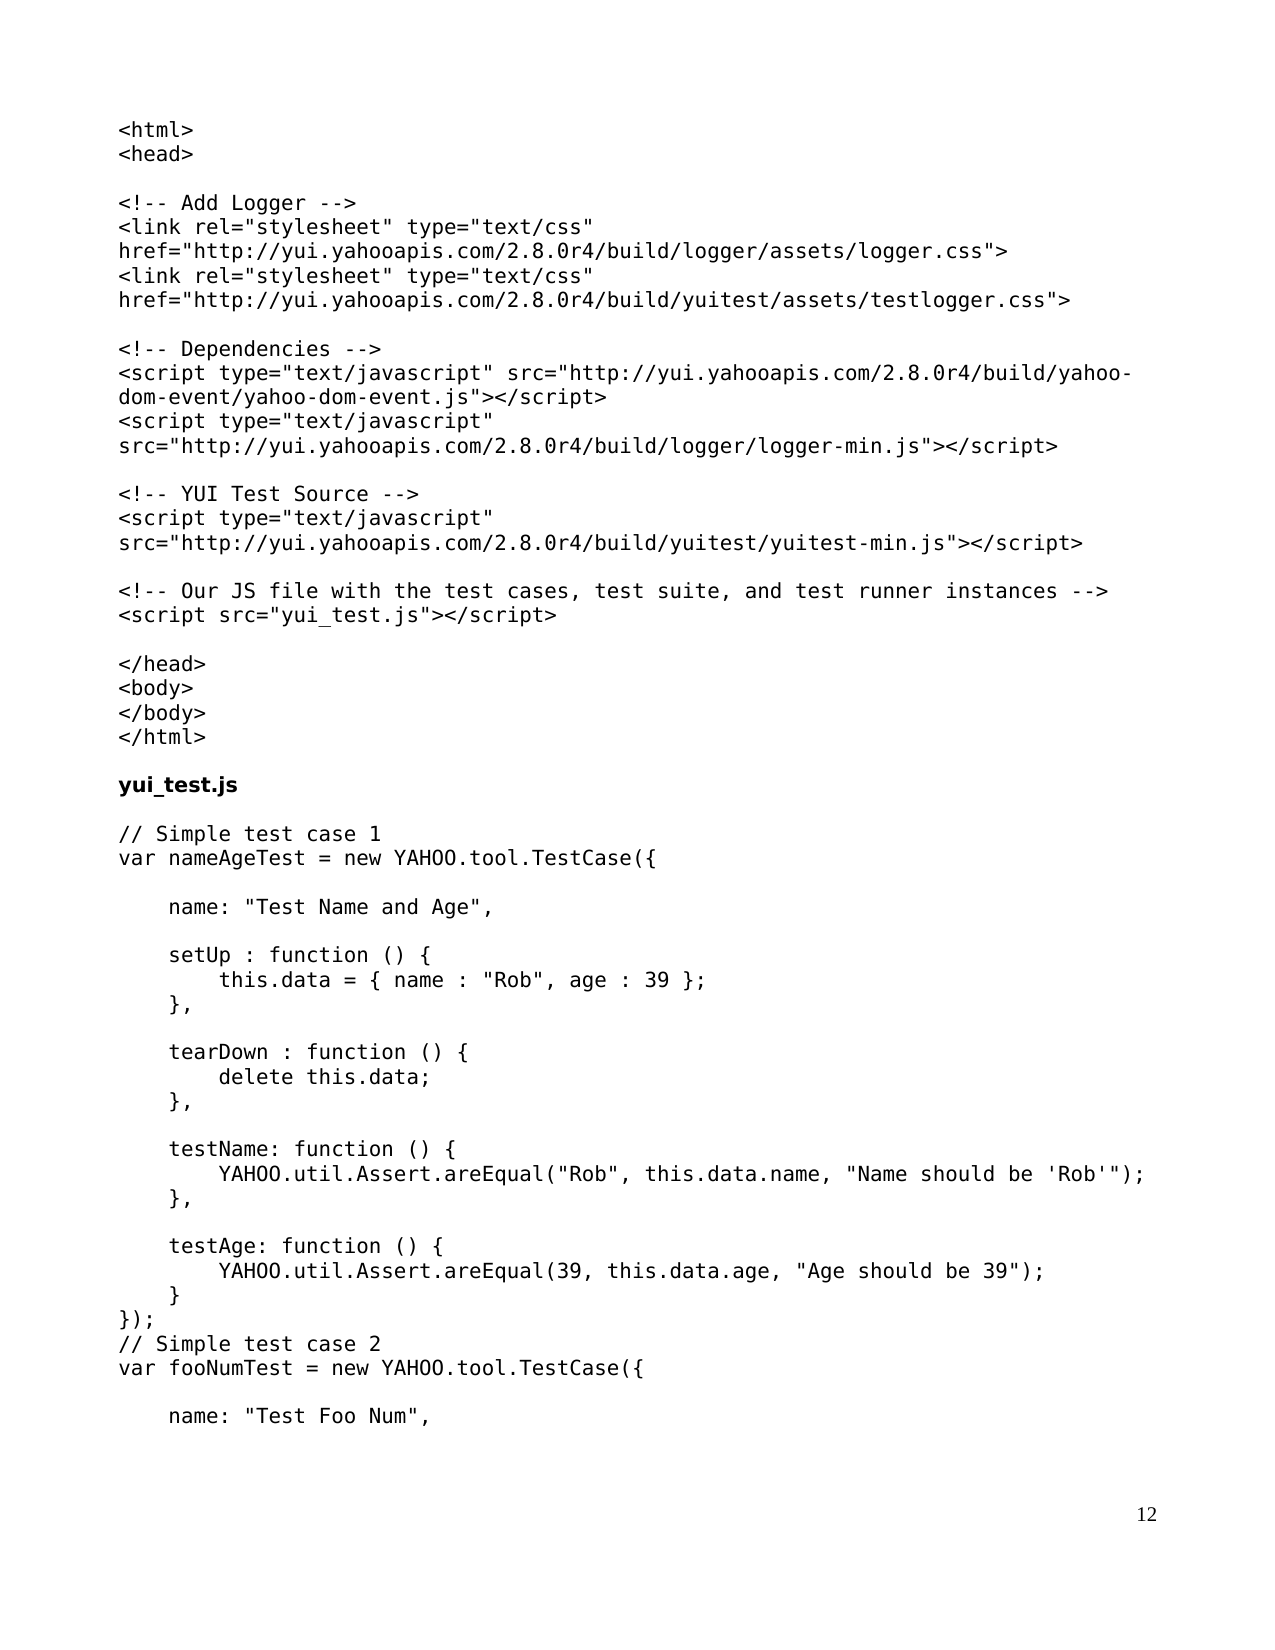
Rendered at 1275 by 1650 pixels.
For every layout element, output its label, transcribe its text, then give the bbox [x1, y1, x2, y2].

text <script type="text/javascript" src="http://yui.yahooapis.com/2.8.0r4/build/yuitest/yuitest-min.js"></script> [118, 506, 1157, 555]
text YAHOO.util.Assert.areEqual("Rob", this.data.name, "Name should be 'Rob'"); [118, 1162, 1157, 1186]
text this.data = { name : "Rob", age : 39 }; [118, 968, 1157, 992]
text <head> [118, 142, 1157, 167]
text <body> [118, 676, 1157, 701]
text tearDown : function () { [118, 1040, 1157, 1065]
text name: "Test Name and Age", [118, 895, 1157, 919]
text <!-- Dependencies --> [118, 337, 1157, 361]
text setUp : function () { [118, 943, 1157, 968]
text }, [118, 1186, 1157, 1210]
text <!-- Add Logger --> [118, 191, 1157, 215]
text var nameAgeTest = new YAHOO.tool.TestCase({ [118, 846, 1157, 871]
text delete this.data; [118, 1065, 1157, 1089]
text testName: function () { [118, 1137, 1157, 1162]
text YAHOO.util.Assert.areEqual(39, this.data.age, "Age should be 39"); [118, 1259, 1157, 1283]
text </body> [118, 701, 1157, 725]
text <script type="text/javascript" src="http://yui.yahooapis.com/2.8.0r4/build/logger/logger-min.js"></script> [118, 409, 1157, 458]
text }, [118, 1089, 1157, 1113]
text }); [118, 1307, 1157, 1332]
text // Simple test case 1 [118, 822, 1157, 846]
text testAge: function () { [118, 1234, 1157, 1259]
text <!-- Our JS file with the test cases, test suite, and test runner instances --> [118, 579, 1157, 603]
text name: "Test Foo Num", [118, 1404, 1157, 1429]
text <script src="yui_test.js"></script> [118, 603, 1157, 628]
text <script type="text/javascript" src="http://yui.yahooapis.com/2.8.0r4/build/yahoo-dom-event/yahoo-dom-event.js"></script> [118, 361, 1157, 409]
text yui_test.js [118, 773, 1157, 798]
text </head> [118, 652, 1157, 676]
text }, [118, 992, 1157, 1016]
text <!-- YUI Test Source --> [118, 482, 1157, 506]
text </html> [118, 725, 1157, 749]
text } [118, 1283, 1157, 1307]
text <html> [118, 118, 1157, 142]
text <link rel="stylesheet" type="text/css" href="http://yui.yahooapis.com/2.8.0r4/build/logger/assets/logger.css"> [118, 215, 1157, 264]
text var fooNumTest = new YAHOO.tool.TestCase({ [118, 1356, 1157, 1380]
text // Simple test case 2 [118, 1332, 1157, 1356]
text <link rel="stylesheet" type="text/css" href="http://yui.yahooapis.com/2.8.0r4/build/yuitest/assets/testlogger.css"> [118, 264, 1157, 312]
